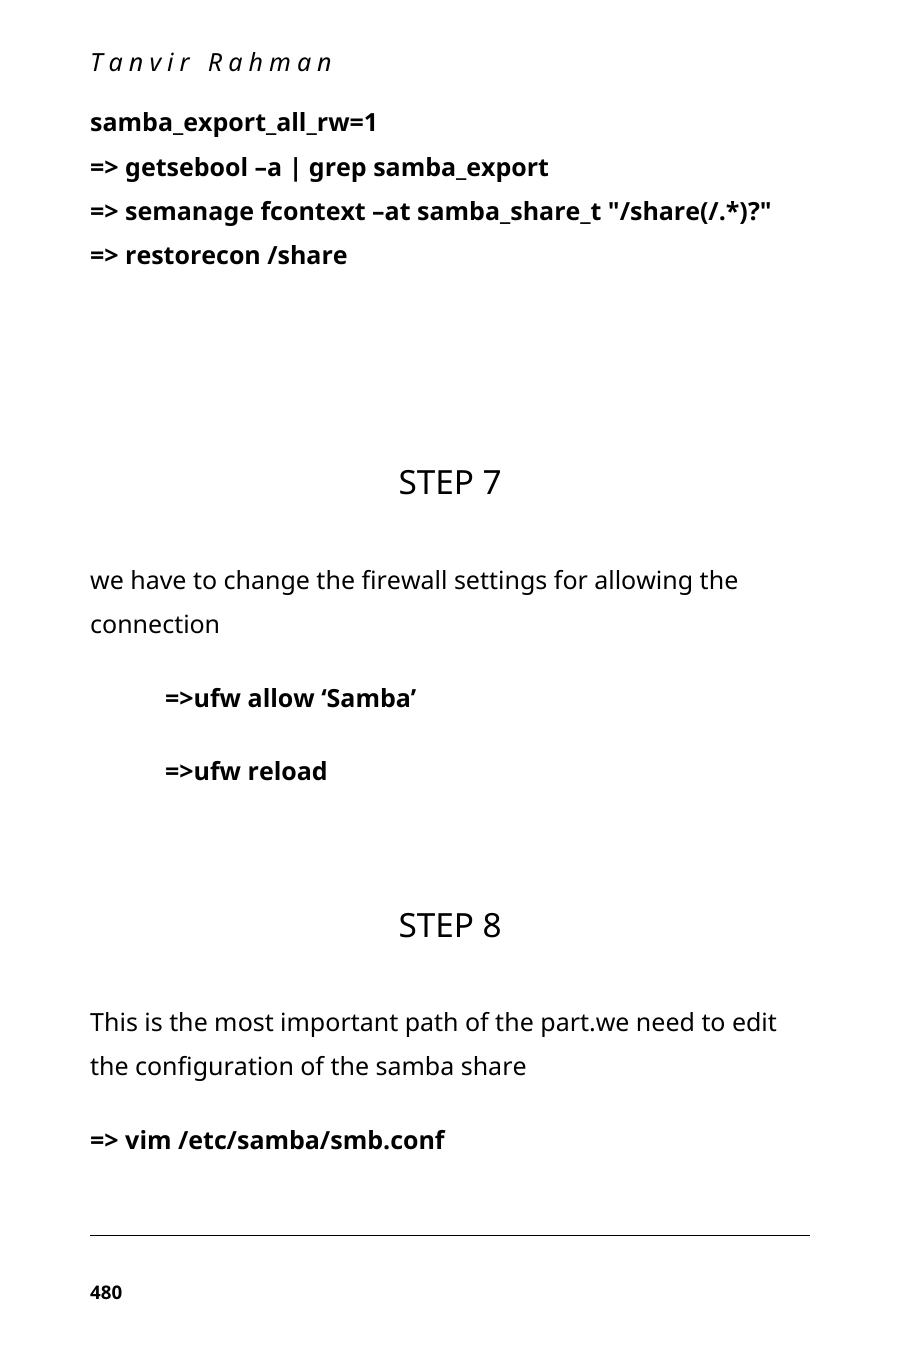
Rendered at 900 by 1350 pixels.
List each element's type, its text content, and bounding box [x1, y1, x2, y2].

text STEP 7 [90, 459, 810, 504]
text samba_export_all_rw=1 [90, 105, 810, 139]
text => getsebool –a | grep samba_export [90, 149, 810, 183]
text =>ufw reload [90, 754, 810, 788]
text => vim /etc/samba/smb.conf [90, 1123, 810, 1157]
text => semanage fcontext –at samba_share_t "/share(/.*)?" [90, 193, 810, 228]
text => restorecon /share [90, 238, 810, 272]
text STEP 8 [90, 902, 810, 947]
text =>ufw allow ‘Samba’ [90, 680, 810, 714]
text we have to change the firewall settings for allowing the connection [90, 562, 810, 641]
text This is the most important path of the part.we need to edit the configuration of the samba share [90, 1005, 810, 1083]
